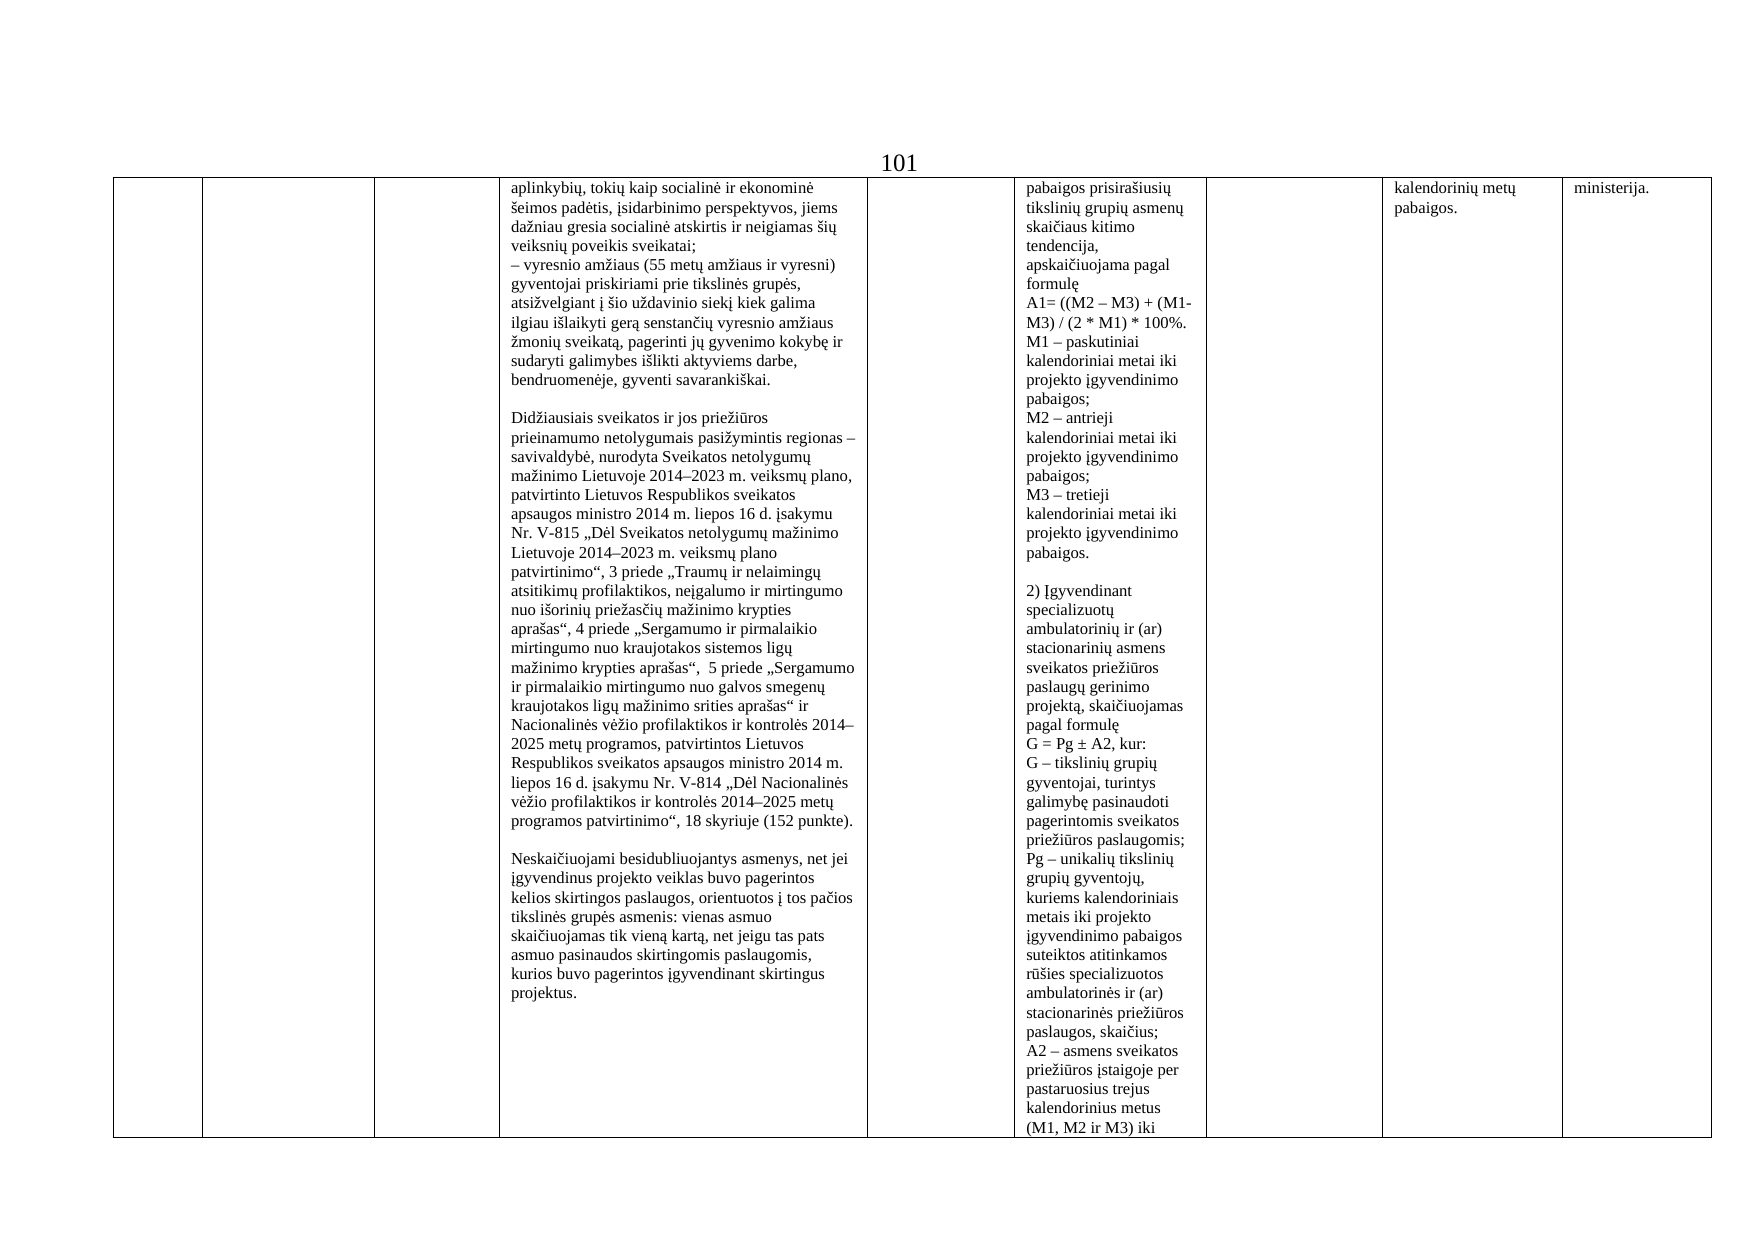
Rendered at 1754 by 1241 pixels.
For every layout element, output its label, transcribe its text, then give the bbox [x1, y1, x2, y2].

table_cell [203, 178, 374, 1137]
table_cell [1207, 178, 1382, 1137]
table_cell ministerija. [1563, 178, 1711, 1137]
table_cell aplinkybių, tokių kaip socialinė ir ekonominė šeimos padėtis, įsidarbinimo perspektyvos, jiems dažniau gresia socialinė atskirtis ir neigiamas šių veiksnių poveikis sveikatai; – vyresnio amžiaus (55 metų amžiaus ir vyresni) gyventojai priskiriami prie tikslinės grupės, atsižvelgiant į šio uždavinio siekį kiek galima ilgiau išlaikyti gerą senstančių vyresnio amžiaus žmonių sveikatą, pagerinti jų gyvenimo kokybę ir sudaryti galimybes išlikti aktyviems darbe, bendruomenėje, gyventi savarankiškai. Didžiausiais sveikatos ir jos priežiūros prieinamumo netolygumais pasižymintis regionas – savivaldybė, nurodyta Sveikatos netolygumų mažinimo Lietuvoje 2014–2023 m. veiksmų plano, patvirtinto Lietuvos Respublikos sveikatos apsaugos ministro 2014 m. liepos 16 d. įsakymu Nr. V-815 „Dėl Sveikatos netolygumų mažinimo Lietuvoje 2014–2023 m. veiksmų plano patvirtinimo“, 3 priede „Traumų ir nelaimingų atsitikimų profilaktikos, neįgalumo ir mirtingumo nuo išorinių priežasčių mažinimo krypties aprašas“, 4 priede „Sergamumo ir pirmalaikio mirtingumo nuo kraujotakos sistemos ligų mažinimo krypties aprašas“, 5 priede „Sergamumo ir pirmalaikio mirtingumo nuo galvos smegenų kraujotakos ligų mažinimo srities aprašas“ ir Nacionalinės vėžio profilaktikos ir kontrolės 2014–2025 metų programos, patvirtintos Lietuvos Respublikos sveikatos apsaugos ministro 2014 m. liepos 16 d. įsakymu Nr. V-814 „Dėl Nacionalinės vėžio profilaktikos ir kontrolės 2014–2025 metų programos patvirtinimo“, 18 skyriuje (152 punkte). Neskaičiuojami besidubliuojantys asmenys, net jei įgyvendinus projekto veiklas buvo pagerintos kelios skirtingos paslaugos, orientuotos į tos pačios tikslinės grupės asmenis: vienas asmuo skaičiuojamas tik vieną kartą, net jeigu tas pats asmuo pasinaudos skirtingomis paslaugomis, kurios buvo pagerintos įgyvendinant skirtingus projektus. [500, 178, 867, 1137]
table_cell pabaigos prisirašiusių tikslinių grupių asmenų skaičiaus kitimo tendencija, apskaičiuojama pagal formulę A1= ((M2 – M3) + (M1-M3) / (2 * M1) * 100%. M1 – paskutiniai kalendoriniai metai iki projekto įgyvendinimo pabaigos; M2 – antrieji kalendoriniai metai iki projekto įgyvendinimo pabaigos; M3 – tretieji kalendoriniai metai iki projekto įgyvendinimo pabaigos. 2) Įgyvendinant specializuotų ambulatorinių ir (ar) stacionarinių asmens sveikatos priežiūros paslaugų gerinimo projektą, skaičiuojamas pagal formulę G = Pg ± A2, kur: G – tikslinių grupių gyventojai, turintys galimybę pasinaudoti pagerintomis sveikatos priežiūros paslaugomis; Pg – unikalių tikslinių grupių gyventojų, kuriems kalendoriniais metais iki projekto įgyvendinimo pabaigos suteiktos atitinkamos rūšies specializuotos ambulatorinės ir (ar) stacionarinės priežiūros paslaugos, skaičius; A2 – asmens sveikatos priežiūros įstaigoje per pastaruosius trejus kalendorinius metus (M1, M2 ir M3) iki [1015, 178, 1206, 1137]
table_cell [375, 178, 499, 1137]
table_cell [868, 178, 1014, 1137]
table_cell kalendorinių metų pabaigos. [1383, 178, 1562, 1137]
table_cell [114, 178, 202, 1137]
